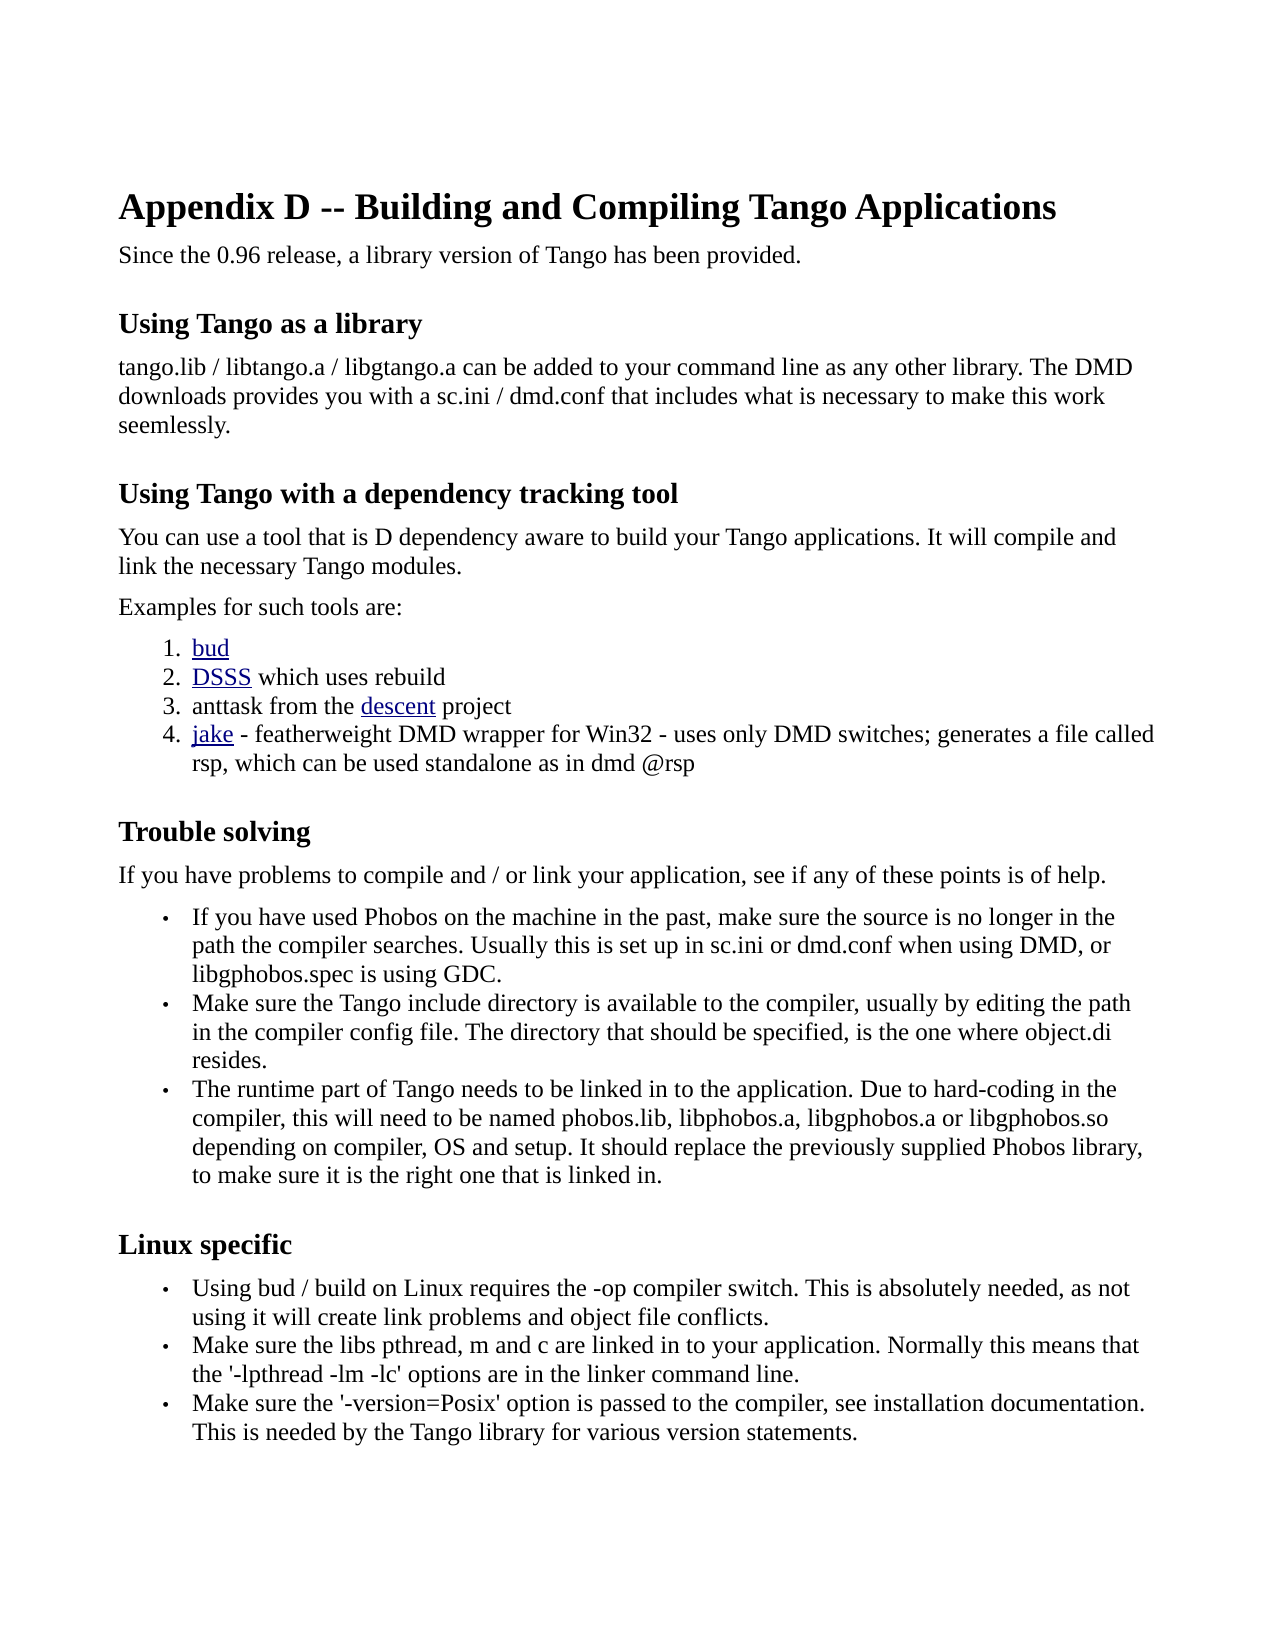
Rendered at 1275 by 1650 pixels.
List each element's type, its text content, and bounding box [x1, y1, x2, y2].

subtitle Linux specific [118, 1227, 1157, 1260]
text Since the 0.96 release, a library version of Tango has been provided. [118, 240, 1157, 269]
list Using bud / build on Linux requires the -op compiler switch. This is absolutely needed, as not using it will create link problems and object file conflicts. [162, 1273, 1157, 1330]
list Make sure the '-version=Posix' option is passed to the compiler, see installation documentation. This is needed by the Tango library for various version statements. [162, 1388, 1157, 1445]
subtitle Trouble solving [118, 814, 1157, 848]
text tango.lib / libtango.a / libgtango.a can be added to your command line as any other library. The DMD downloads provides you with a sc.ini / dmd.conf that includes what is necessary to make this work seemlessly. [118, 352, 1157, 438]
list Make sure the Tango include directory is available to the compiler, usually by editing the path in the compiler config file. The directory that should be specified, is the one where object.di resides. [162, 988, 1157, 1074]
list If you have used Phobos on the machine in the past, make sure the source is no longer in the path the compiler searches. Usually this is set up in sc.ini or dmd.conf when using DMD, or libgphobos.spec is using GDC. [162, 902, 1157, 988]
subtitle Using Tango as a library [118, 306, 1157, 340]
list Make sure the libs pthread, m and c are linked in to your application. Normally this means that the '-lpthread -lm -lc' options are in the linker command line. [162, 1330, 1157, 1388]
text If you have problems to compile and / or link your application, see if any of these points is of help. [118, 861, 1157, 889]
text Examples for such tools are: [118, 592, 1157, 621]
subtitle Using Tango with a dependency tracking tool [118, 476, 1157, 509]
list anttask from the descent project [162, 691, 1157, 719]
list bud [162, 633, 1157, 662]
subtitle Appendix D -- Building and Compiling Tango Applications [118, 184, 1157, 227]
list DSSS which uses rebuild [162, 662, 1157, 691]
list The runtime part of Tango needs to be linked in to the application. Due to hard-coding in the compiler, this will need to be named phobos.lib, libphobos.a, libgphobos.a or libgphobos.so depending on compiler, OS and setup. It should replace the previously supplied Phobos library, to make sure it is the right one that is linked in. [162, 1074, 1157, 1189]
list jake - featherweight DMD wrapper for Win32 - uses only DMD switches; generates a file called rsp, which can be used standalone as in dmd @rsp [162, 719, 1157, 777]
text You can use a tool that is D dependency aware to build your Tango applications. It will compile and link the necessary Tango modules. [118, 522, 1157, 579]
